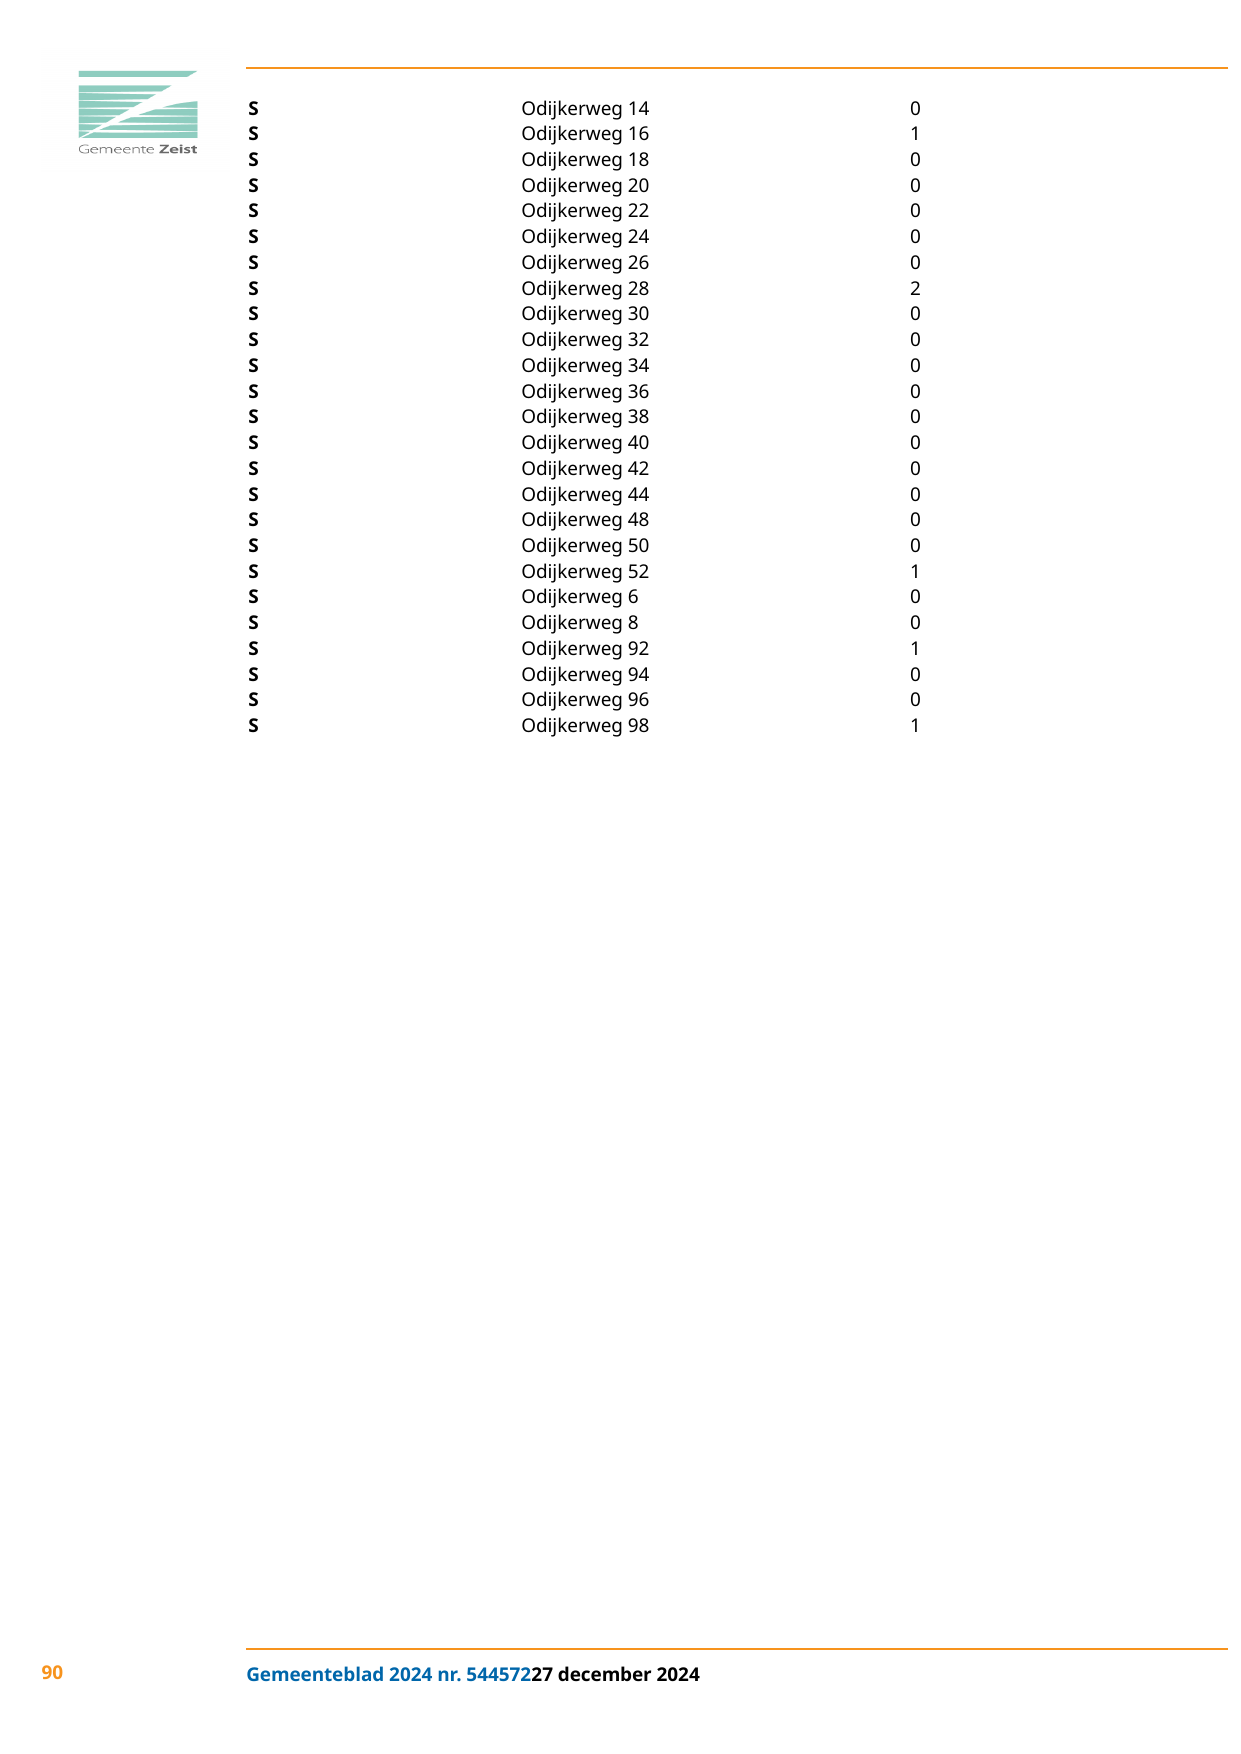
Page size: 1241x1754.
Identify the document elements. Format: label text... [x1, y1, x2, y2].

table_cell 0 [910, 198, 1152, 223]
table_cell 0 [910, 172, 1152, 198]
table_cell Odijkerweg 98 [521, 712, 910, 738]
table_cell S [248, 712, 521, 738]
table_cell 0 [910, 609, 1152, 635]
table_cell Odijkerweg 20 [521, 172, 910, 198]
table_cell S [248, 378, 521, 403]
table_cell Odijkerweg 38 [521, 404, 910, 429]
table_cell S [248, 558, 521, 584]
table_cell S [248, 275, 521, 301]
table_cell Odijkerweg 14 [521, 95, 910, 121]
table_cell S [248, 429, 521, 455]
table_cell 1 [910, 558, 1152, 584]
table_cell 0 [910, 352, 1152, 378]
table_cell S [248, 481, 521, 506]
table_cell Odijkerweg 50 [521, 532, 910, 558]
table_cell 0 [910, 506, 1152, 532]
table_cell 0 [910, 429, 1152, 455]
table_cell Odijkerweg 24 [521, 224, 910, 249]
table_cell Odijkerweg 42 [521, 455, 910, 481]
table_cell S [248, 326, 521, 352]
table_cell 0 [910, 455, 1152, 481]
table_cell 0 [910, 404, 1152, 429]
table_cell S [248, 687, 521, 712]
table_cell S [248, 172, 521, 198]
table_cell S [248, 455, 521, 481]
table_cell S [248, 121, 521, 146]
table_cell Odijkerweg 18 [521, 146, 910, 172]
table_cell S [248, 352, 521, 378]
table_cell Odijkerweg 40 [521, 429, 910, 455]
table_cell Odijkerweg 8 [521, 609, 910, 635]
table_cell Odijkerweg 30 [521, 301, 910, 326]
table_cell Odijkerweg 36 [521, 378, 910, 403]
table_cell S [248, 532, 521, 558]
table_cell 0 [910, 481, 1152, 506]
table_cell Odijkerweg 94 [521, 661, 910, 687]
table_cell S [248, 609, 521, 635]
table_cell Odijkerweg 16 [521, 121, 910, 146]
table_cell 0 [910, 249, 1152, 275]
table_cell 1 [910, 121, 1152, 146]
table_cell 1 [910, 712, 1152, 738]
table_cell Odijkerweg 22 [521, 198, 910, 223]
table_cell 0 [910, 301, 1152, 326]
table_cell Odijkerweg 32 [521, 326, 910, 352]
table_cell Odijkerweg 92 [521, 635, 910, 661]
table_cell 0 [910, 584, 1152, 609]
table_cell S [248, 198, 521, 223]
table_cell Odijkerweg 96 [521, 687, 910, 712]
table_cell Odijkerweg 48 [521, 506, 910, 532]
table_cell S [248, 584, 521, 609]
table_cell 0 [910, 326, 1152, 352]
table_cell S [248, 404, 521, 429]
table_cell S [248, 301, 521, 326]
table_cell Odijkerweg 6 [521, 584, 910, 609]
table_cell Odijkerweg 28 [521, 275, 910, 301]
table_cell 0 [910, 661, 1152, 687]
table_cell S [248, 635, 521, 661]
table_cell 0 [910, 378, 1152, 403]
table_cell 0 [910, 687, 1152, 712]
table_cell 1 [910, 635, 1152, 661]
table_cell Odijkerweg 34 [521, 352, 910, 378]
table_cell 0 [910, 224, 1152, 249]
table_cell Odijkerweg 52 [521, 558, 910, 584]
table_cell 0 [910, 532, 1152, 558]
picture [41, 47, 231, 172]
table_cell 2 [910, 275, 1152, 301]
table_cell 0 [910, 146, 1152, 172]
table_cell S [248, 146, 521, 172]
table_cell S [248, 224, 521, 249]
table_cell S [248, 95, 521, 121]
table_cell S [248, 661, 521, 687]
table_cell S [248, 506, 521, 532]
table_cell Odijkerweg 44 [521, 481, 910, 506]
table_cell Odijkerweg 26 [521, 249, 910, 275]
table_cell 0 [910, 95, 1152, 121]
table_cell S [248, 249, 521, 275]
